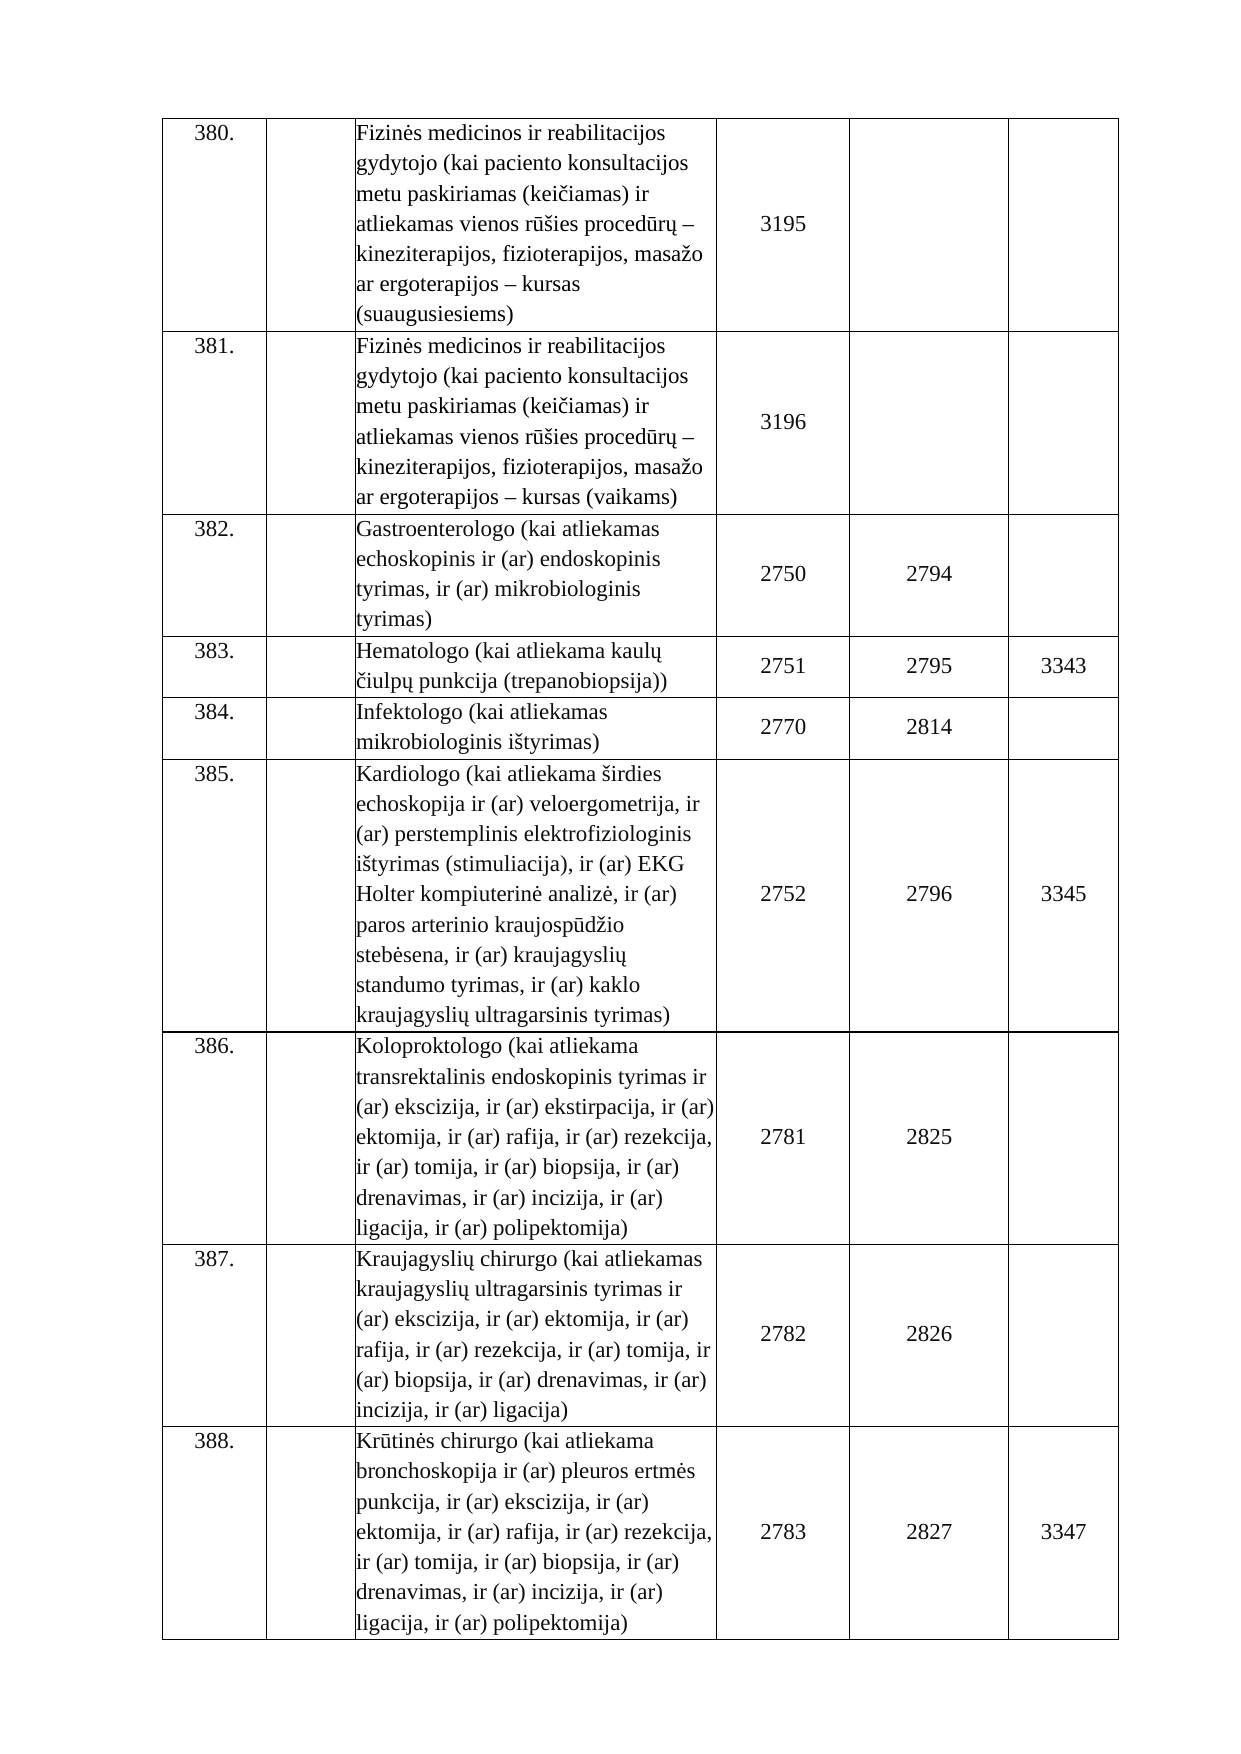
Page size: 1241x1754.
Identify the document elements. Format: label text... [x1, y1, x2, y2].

table_cell 2781 [717, 1033, 849, 1244]
table_cell [1137, 514, 1142, 636]
table_cell [1119, 1031, 1137, 1244]
table_cell 2782 [717, 1245, 849, 1426]
table_cell [1147, 514, 1164, 636]
table_cell [1147, 1031, 1164, 1244]
table_cell 2827 [850, 1427, 1008, 1639]
table_cell [1137, 118, 1142, 331]
table_cell 2752 [717, 760, 849, 1031]
table_cell 3345 [1009, 760, 1118, 1031]
table_cell [1137, 759, 1142, 1031]
table_cell [850, 119, 1008, 331]
table_cell 2783 [717, 1427, 849, 1639]
table_cell 2751 [717, 637, 849, 697]
table_cell 2814 [850, 698, 1008, 758]
table_cell [1142, 514, 1147, 636]
table_cell 383. [163, 637, 266, 697]
table_cell [1009, 1033, 1118, 1244]
table_cell [1142, 118, 1147, 331]
table_cell [1142, 636, 1147, 697]
table_cell 2770 [717, 698, 849, 758]
table_cell Gastroenterologo (kai atliekamas echoskopinis ir (ar) endoskopinis tyrimas, ir (ar) mikrobiologinis tyrimas) [356, 515, 716, 636]
table_cell [1119, 1426, 1137, 1639]
table_cell [1009, 119, 1118, 331]
table_cell 3347 [1009, 1427, 1118, 1639]
table_cell 2796 [850, 760, 1008, 1031]
table_cell [1147, 1426, 1164, 1639]
table_cell Koloproktologo (kai atliekama transrektalinis endoskopinis tyrimas ir (ar) ekscizija, ir (ar) ekstirpacija, ir (ar) ektomija, ir (ar) rafija, ir (ar) rezekcija, ir (ar) tomija, ir (ar) biopsija, ir (ar) drenavimas, ir (ar) incizija, ir (ar) ligacija, ir (ar) polipektomija) [356, 1033, 716, 1244]
table_cell Kardiologo (kai atliekama širdies echoskopija ir (ar) veloergometrija, ir (ar) perstemplinis elektrofiziologinis ištyrimas (stimuliacija), ir (ar) EKG Holter kompiuterinė analizė, ir (ar) paros arterinio kraujospūdžio stebėsena, ir (ar) kraujagyslių standumo tyrimas, ir (ar) kaklo kraujagyslių ultragarsinis tyrimas) [356, 760, 716, 1031]
table_cell Fizinės medicinos ir reabilitacijos gydytojo (kai paciento konsultacijos metu paskiriamas (keičiamas) ir atliekamas vienos rūšies procedūrų – kineziterapijos, fizioterapijos, masažo ar ergoterapijos – kursas (vaikams) [356, 332, 716, 514]
table_cell [1119, 331, 1137, 514]
table_cell [1009, 515, 1118, 636]
table_cell [267, 332, 355, 514]
table_cell 2750 [717, 515, 849, 636]
table_cell [1137, 697, 1142, 758]
table_cell [267, 760, 355, 1031]
table_cell [1164, 1031, 1240, 1244]
table_cell [1147, 636, 1164, 697]
table_cell [1119, 697, 1137, 758]
table_cell Hematologo (kai atliekama kaulų čiulpų punkcija (trepanobiopsija)) [356, 637, 716, 697]
table_cell [1142, 1244, 1147, 1426]
table_cell [1119, 1244, 1137, 1426]
table_cell [267, 637, 355, 697]
table_cell [267, 515, 355, 636]
table_cell Fizinės medicinos ir reabilitacijos gydytojo (kai paciento konsultacijos metu paskiriamas (keičiamas) ir atliekamas vienos rūšies procedūrų – kineziterapijos, fizioterapijos, masažo ar ergoterapijos – kursas (suaugusiesiems) [356, 119, 716, 331]
table_cell 384. [163, 698, 266, 758]
table_cell 387. [163, 1245, 266, 1426]
table_cell 2794 [850, 515, 1008, 636]
table_cell [1164, 118, 1240, 331]
table_cell 3343 [1009, 637, 1118, 697]
table_cell [267, 1245, 355, 1426]
table_cell [267, 1033, 355, 1244]
table_cell [1142, 759, 1147, 1031]
table_cell 380. [163, 119, 266, 331]
table_cell [1164, 636, 1240, 697]
table_cell [1119, 514, 1137, 636]
table_cell [1164, 514, 1240, 636]
table_cell [1119, 759, 1137, 1031]
table_cell 381. [163, 332, 266, 514]
table_cell 3196 [717, 332, 849, 514]
table_cell Infektologo (kai atliekamas mikrobiologinis ištyrimas) [356, 698, 716, 758]
table_cell Kraujagyslių chirurgo (kai atliekamas kraujagyslių ultragarsinis tyrimas ir (ar) ekscizija, ir (ar) ektomija, ir (ar) rafija, ir (ar) rezekcija, ir (ar) tomija, ir (ar) biopsija, ir (ar) drenavimas, ir (ar) incizija, ir (ar) ligacija) [356, 1245, 716, 1426]
table_cell [1137, 1426, 1142, 1639]
table_cell [1009, 332, 1118, 514]
table_cell [267, 119, 355, 331]
table_cell [1119, 636, 1137, 697]
table_cell 382. [163, 515, 266, 636]
table_cell [1147, 1244, 1164, 1426]
table_cell [1142, 331, 1147, 514]
table_cell [1119, 118, 1137, 331]
table_cell [1137, 331, 1142, 514]
table_cell 385. [163, 760, 266, 1031]
table_cell 388. [163, 1427, 266, 1639]
table_cell 2825 [850, 1033, 1008, 1244]
table_cell [1137, 636, 1142, 697]
table_cell [850, 332, 1008, 514]
table_cell Krūtinės chirurgo (kai atliekama bronchoskopija ir (ar) pleuros ertmės punkcija, ir (ar) ekscizija, ir (ar) ektomija, ir (ar) rafija, ir (ar) rezekcija, ir (ar) tomija, ir (ar) biopsija, ir (ar) drenavimas, ir (ar) incizija, ir (ar) ligacija, ir (ar) polipektomija) [356, 1427, 716, 1639]
table_cell [1142, 697, 1147, 758]
table_cell [1164, 759, 1240, 1031]
table_cell [1147, 697, 1164, 758]
table_cell [1142, 1031, 1147, 1244]
table_cell [1009, 1245, 1118, 1426]
table_cell 3195 [717, 119, 849, 331]
table_cell [1137, 1031, 1142, 1244]
table_cell [1164, 331, 1240, 514]
table_cell 2795 [850, 637, 1008, 697]
table_cell [267, 1427, 355, 1639]
table_cell [1142, 1426, 1147, 1639]
table_cell [267, 698, 355, 758]
table_cell 2826 [850, 1245, 1008, 1426]
table_cell [1009, 698, 1118, 758]
table_cell [1164, 1426, 1240, 1639]
table_cell [1147, 118, 1164, 331]
table_cell [1164, 697, 1240, 758]
table_cell [1137, 1244, 1142, 1426]
table_cell [1147, 759, 1164, 1031]
table_cell [1164, 1244, 1240, 1426]
table_cell 386. [163, 1033, 266, 1244]
table_cell [1147, 331, 1164, 514]
